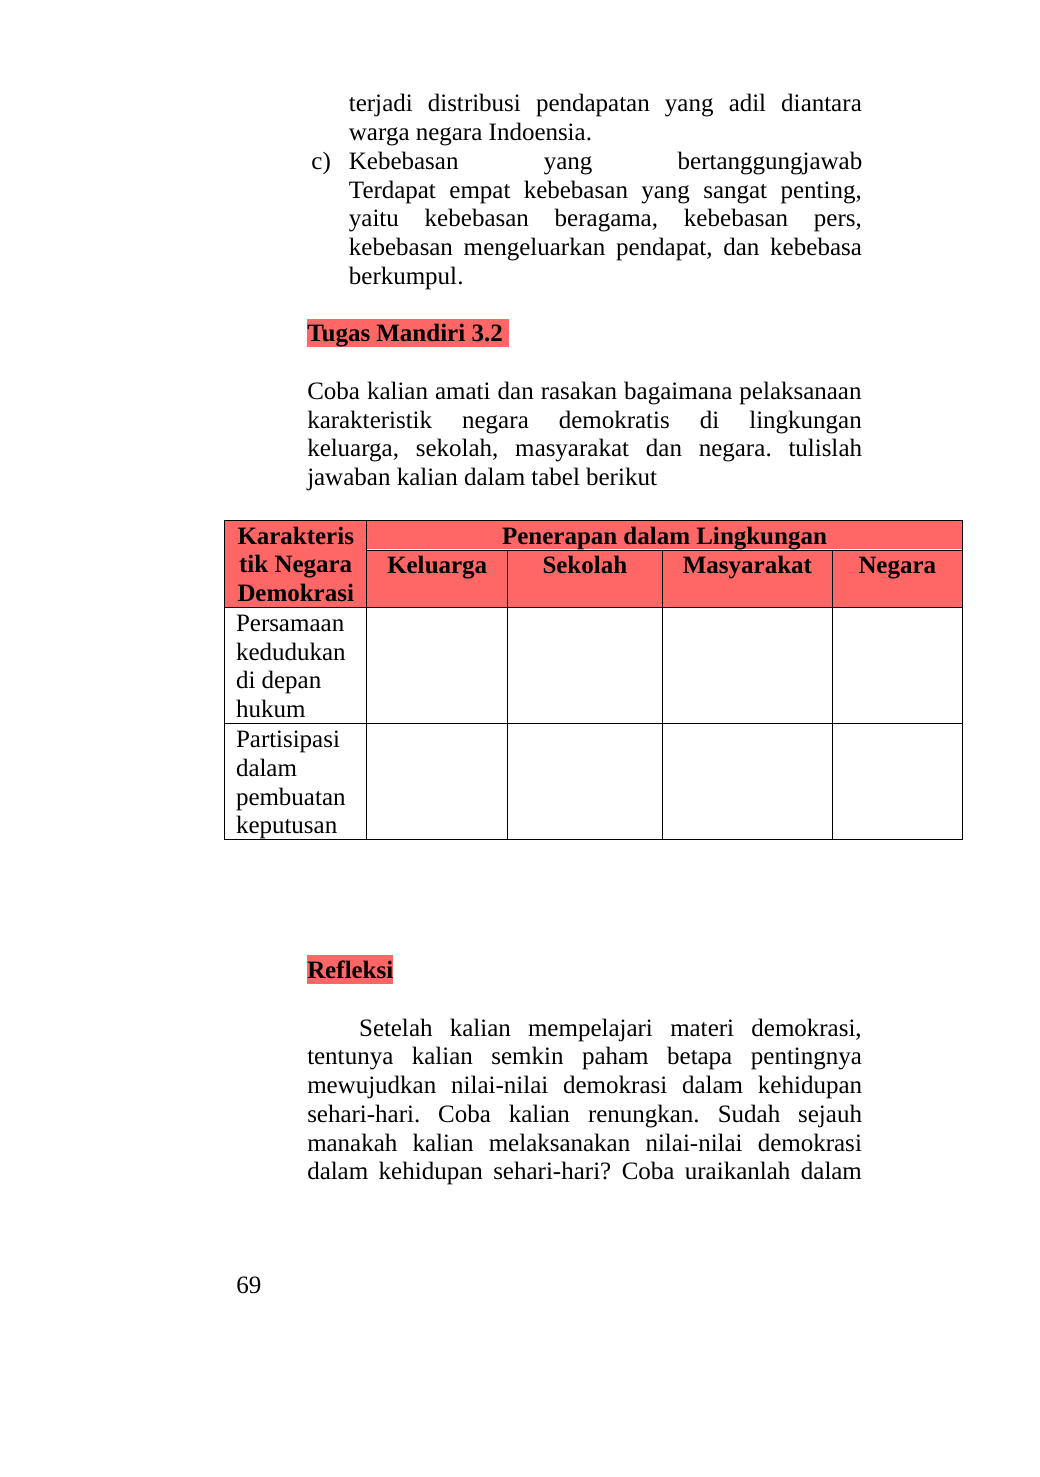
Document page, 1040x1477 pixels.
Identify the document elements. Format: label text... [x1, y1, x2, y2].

table_cell [508, 724, 662, 839]
list Kebebasan yang bertanggungjawab Terdapat empat kebebasan yang sangat penting, yaitu kebebasan beragama, kebebasan pers, kebebasan mengeluarkan pendapat, dan kebebasa berkumpul. [311, 146, 862, 290]
list terjadi distribusi pendapatan yang adil diantara warga negara Indoensia. [311, 88, 862, 146]
table_cell Masyarakat [663, 551, 832, 607]
text Setelah kalian mempelajari materi demokrasi, tentunya kalian semkin paham betapa pentingnya mewujudkan nilai-nilai demokrasi dalam kehidupan sehari-hari. Coba kalian renungkan. Sudah sejauh manakah kalian melaksanakan nilai-nilai demokrasi dalam kehidupan sehari-hari? Coba uraikanlah dalam [307, 1013, 862, 1185]
table_cell Sekolah [508, 551, 662, 607]
table_cell [833, 724, 962, 839]
table_cell Partisipasi dalam pembuatan keputusan [225, 724, 366, 839]
table_cell Persamaan kedudukan di depan hukum [225, 608, 366, 723]
text Tugas Mandiri 3.2 [307, 318, 862, 347]
table_cell [508, 608, 662, 723]
table_cell [663, 608, 832, 723]
table_cell Negara [833, 551, 962, 607]
table_cell Keluarga [367, 551, 507, 607]
text Refleksi [307, 955, 862, 984]
table_cell [367, 724, 507, 839]
table_cell [663, 724, 832, 839]
table_cell [367, 608, 507, 723]
table_cell [833, 608, 962, 723]
table_header Penerapan dalam Lingkungan [367, 521, 962, 549]
table_header Karakteristik Negara Demokrasi [225, 521, 366, 607]
text Coba kalian amati dan rasakan bagaimana pelaksanaan karakteristik negara demokratis di lingkungan keluarga, sekolah, masyarakat dan negara. tulislah jawaban kalian dalam tabel berikut [307, 376, 862, 491]
